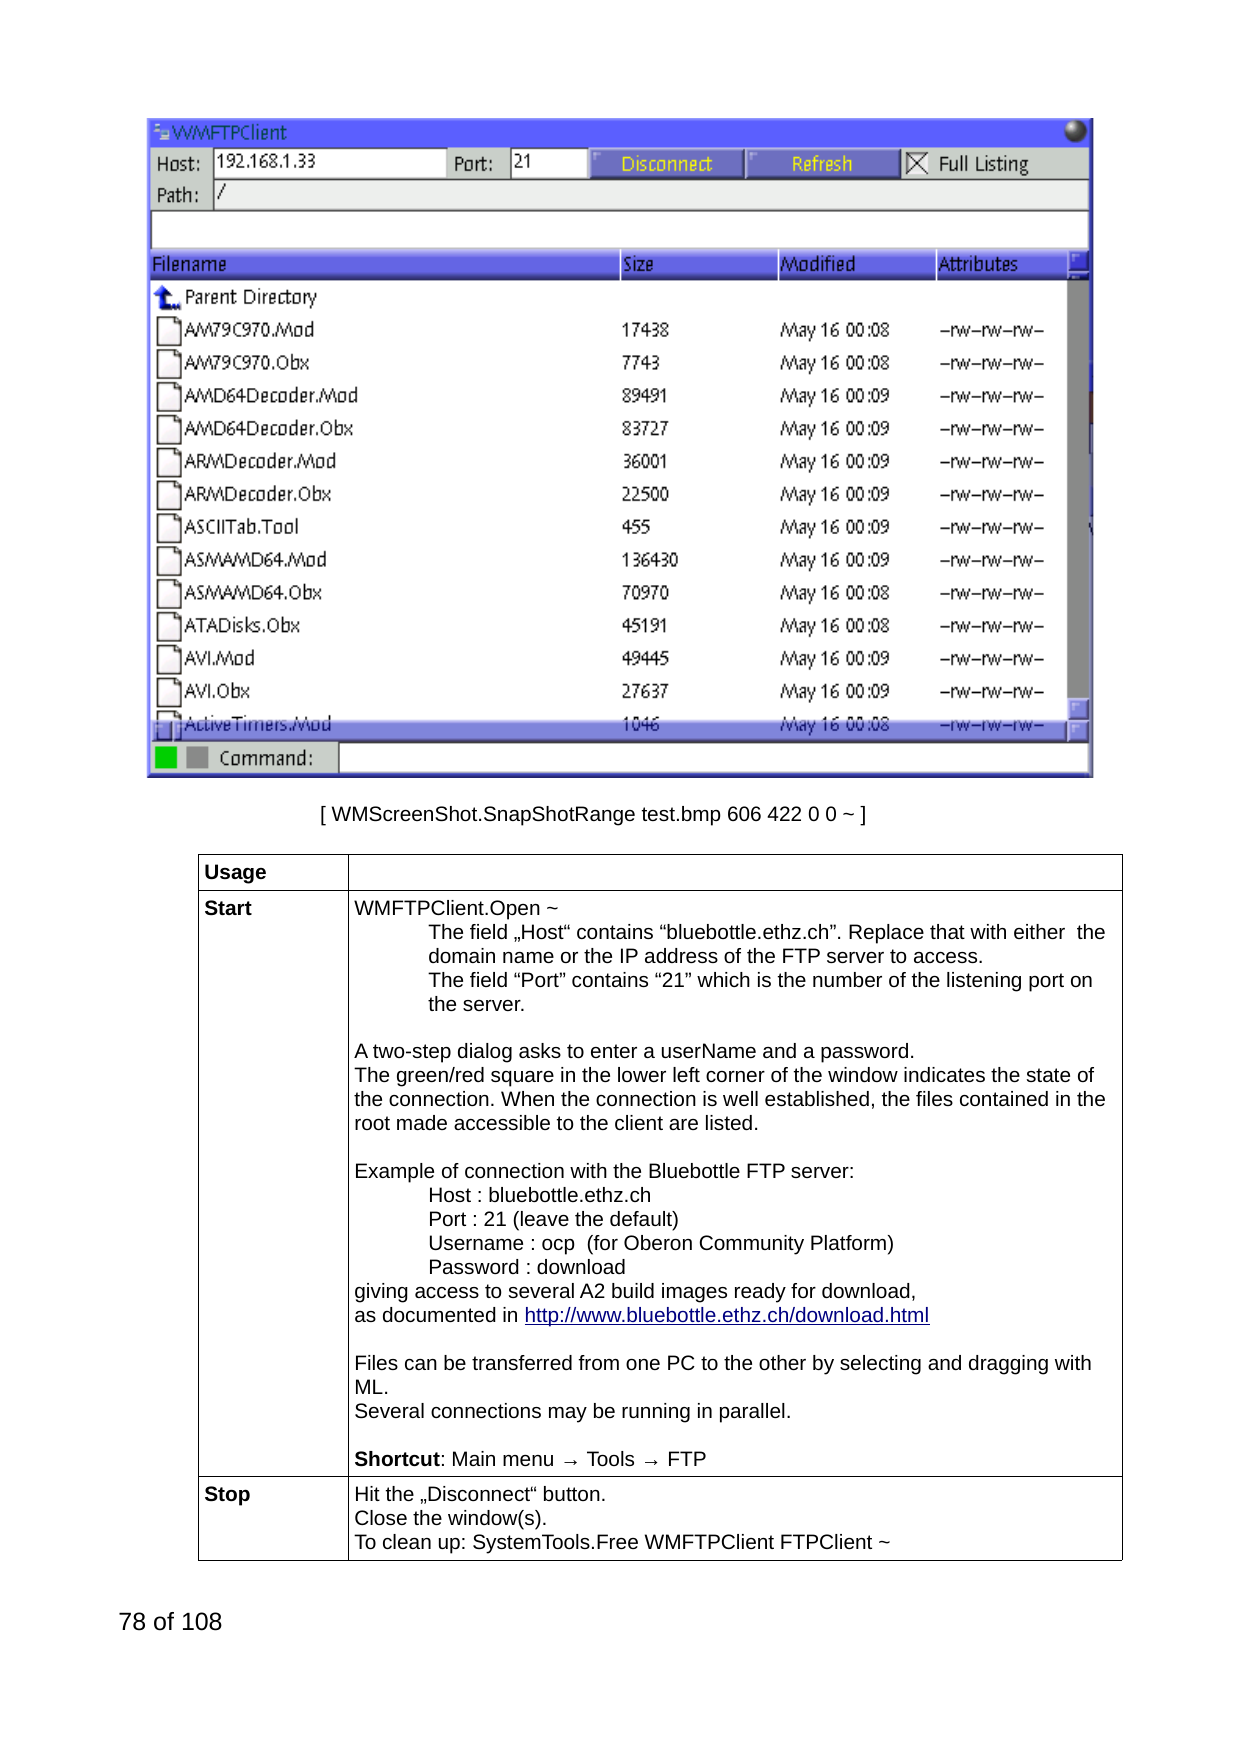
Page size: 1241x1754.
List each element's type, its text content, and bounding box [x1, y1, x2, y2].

picture [146, 118, 1094, 778]
table_cell Stop [199, 1477, 348, 1560]
table_cell Hit the „Disconnect“ button. Close the window(s). To clean up: SystemTools.Free WMFTPClient FTPClient ~ [349, 1477, 1122, 1560]
table_cell Start [199, 891, 348, 1476]
table_cell WMFTPClient.Open ~ The field „Host“ contains “bluebottle.ethz.ch”. Replace that with either the domain name or the IP address of the FTP server to access. The field “Port” contains “21” which is the number of the listening port on the server. A two-step dialog asks to enter a userName and a password. The green/red square in the lower left corner of the window indicates the state of the connection. When the connection is well established, the files contained in the root made accessible to the client are listed. Example of connection with the Bluebottle FTP server: Host : bluebottle.ethz.ch Port : 21 (leave the default) Username : ocp (for Oberon Community Platform) Password : download giving access to several A2 build images ready for download, as documented in http://www.bluebottle.ethz.ch/download.html Files can be transferred from one PC to the other by selecting and dragging with ML. Several connections may be running in parallel. Shortcut: Main menu → Tools → FTP [349, 891, 1122, 1476]
table_header Usage [199, 855, 348, 890]
table_header [349, 855, 1122, 890]
text [ WMScreenShot.SnapShotRange test.bmp 606 422 0 0 ~ ] [118, 801, 1122, 825]
